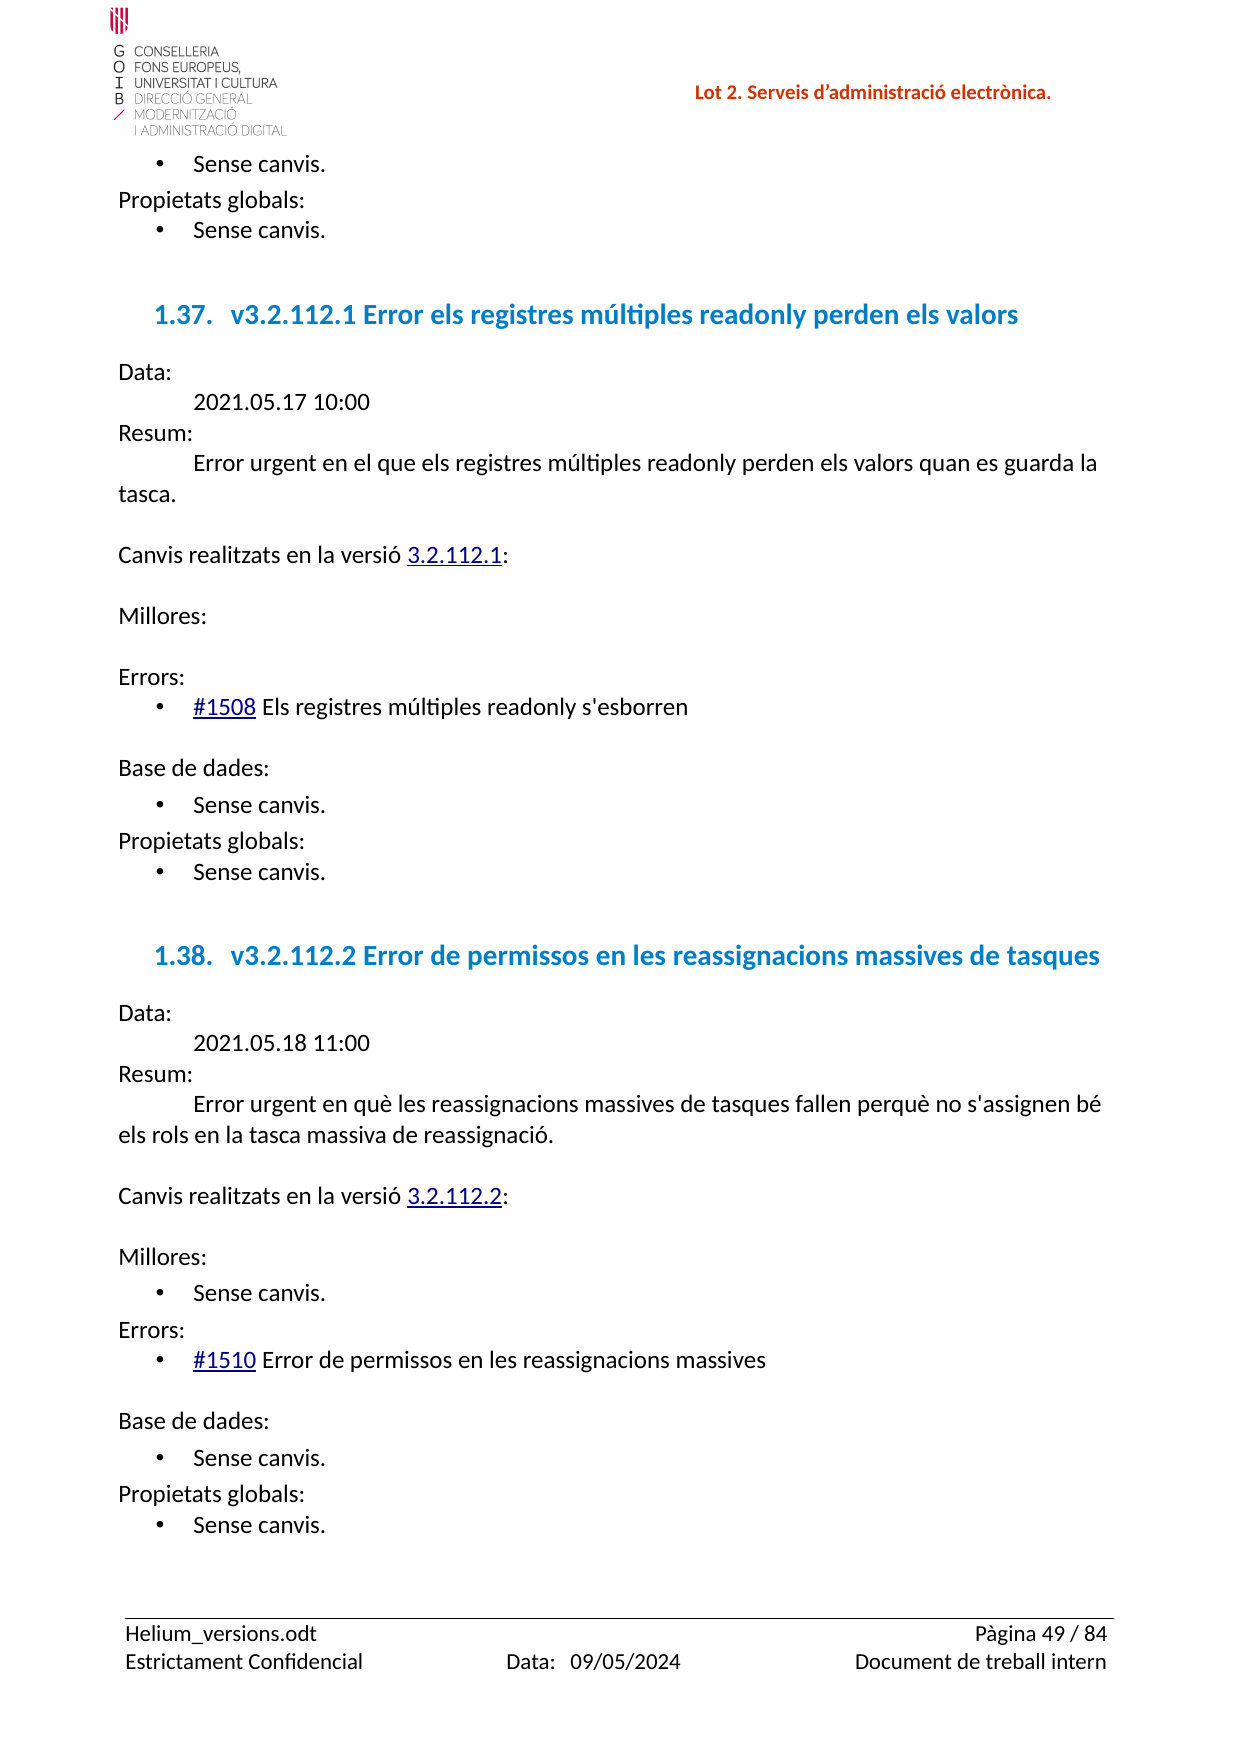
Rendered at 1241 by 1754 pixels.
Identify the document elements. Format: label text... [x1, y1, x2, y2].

text Base de dades: [118, 1405, 1122, 1436]
text Canvis realitzats en la versió 3.2.112.2: [118, 1180, 1122, 1210]
list Sense canvis. [156, 1277, 1122, 1308]
text Error urgent en què les reassignacions massives de tasques fallen perquè no s'assignen bé els rols en la tasca massiva de reassignació. [118, 1088, 1122, 1149]
text Errors: [118, 661, 1122, 691]
list Sense canvis. [156, 148, 1122, 178]
text Error urgent en el que els registres múltiples readonly perden els valors quan es guarda la tasca. [118, 447, 1122, 508]
text Base de dades: [118, 752, 1122, 783]
text Propietats globals: [118, 825, 1122, 856]
text Errors: [118, 1314, 1122, 1344]
list Sense canvis. [156, 1442, 1122, 1472]
list #1510 Error de permissos en les reassignacions massives [156, 1344, 1122, 1375]
text Millores: [118, 1241, 1122, 1271]
list Sense canvis. [156, 789, 1122, 819]
text 2021.05.17 10:00 [118, 386, 1122, 417]
picture [100, 0, 297, 144]
text 2021.05.18 11:00 [118, 1027, 1122, 1058]
list Sense canvis. [156, 215, 1122, 245]
text Canvis realitzats en la versió 3.2.112.1: [118, 539, 1122, 569]
subtitle v3.2.112.1 Error els registres múltiples readonly perden els valors [153, 296, 1122, 332]
list Sense canvis. [156, 856, 1122, 886]
text Millores: [118, 600, 1122, 630]
text Data: [118, 356, 1122, 386]
list #1508 Els registres múltiples readonly s'esborren [156, 691, 1122, 722]
list Sense canvis. [156, 1509, 1122, 1539]
text Resum: [118, 417, 1122, 447]
subtitle v3.2.112.2 Error de permissos en les reassignacions massives de tasques [153, 937, 1122, 973]
text Data: [118, 997, 1122, 1027]
text Propietats globals: [118, 184, 1122, 215]
text Propietats globals: [118, 1478, 1122, 1509]
text Resum: [118, 1058, 1122, 1088]
